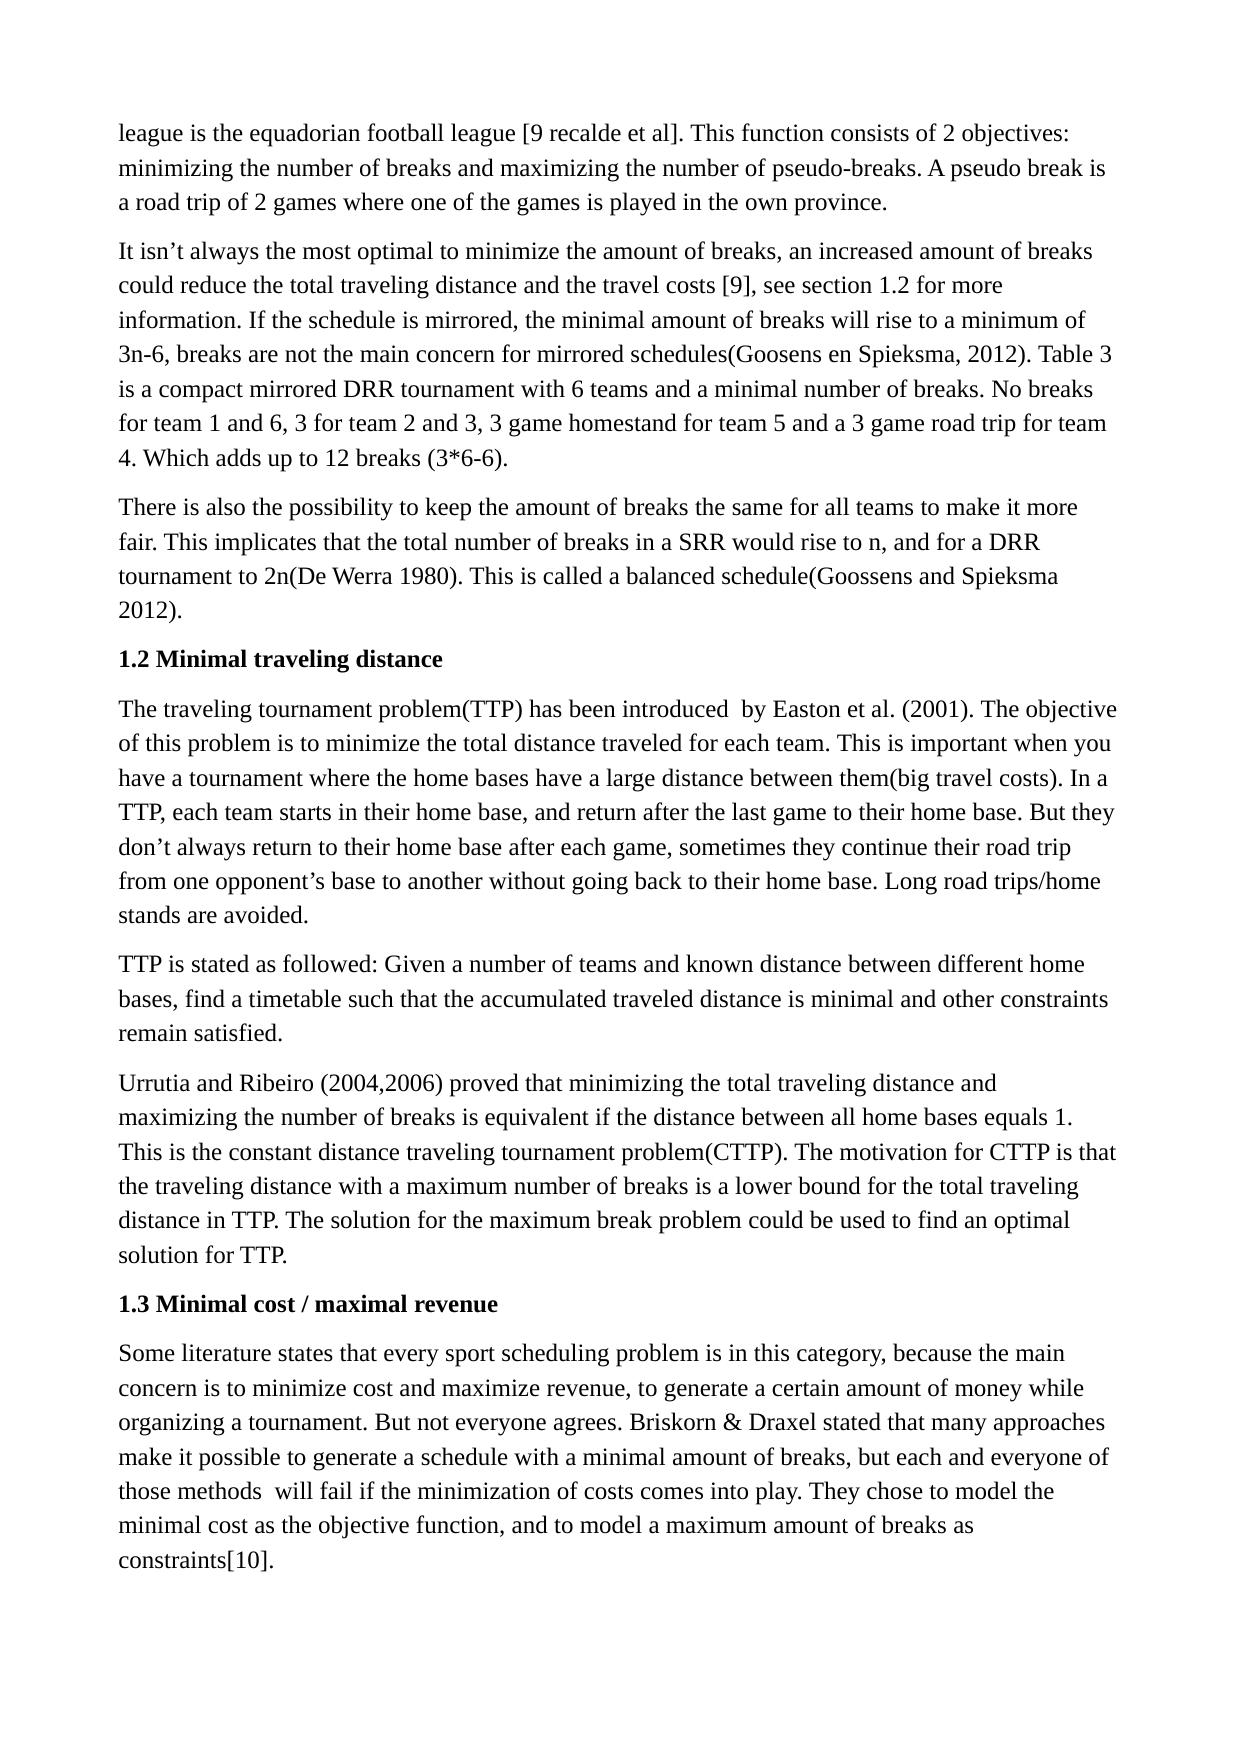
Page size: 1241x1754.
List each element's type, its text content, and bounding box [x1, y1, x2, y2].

text Urrutia and Ribeiro (2004,2006) proved that minimizing the total traveling distance and maximizing the number of breaks is equivalent if the distance between all home bases equals 1. This is the constant distance traveling tournament problem(CTTP). The motivation for CTTP is that the traveling distance with a maximum number of breaks is a lower bound for the total traveling distance in TTP. The solution for the maximum break problem could be used to find an optimal solution for TTP. [118, 1068, 1122, 1269]
text league is the equadorian football league [9 recalde et al]. This function consists of 2 objectives: minimizing the number of breaks and maximizing the number of pseudo-breaks. A pseudo break is a road trip of 2 games where one of the games is played in the own province. [118, 118, 1122, 216]
text There is also the possibility to keep the amount of breaks the same for all teams to make it more fair. This implicates that the total number of breaks in a SRR would rise to n, and for a DRR tournament to 2n(De Werra 1980). This is called a balanced schedule(Goossens and Spieksma 2012). [118, 492, 1122, 624]
text TTP is stated as followed: Given a number of teams and known distance between different home bases, find a timetable such that the accumulated traveled distance is minimal and other constraints remain satisfied. [118, 949, 1122, 1047]
text The traveling tournament problem(TTP) has been introduced by Easton et al. (2001). The objective of this problem is to minimize the total distance traveled for each team. This is important when you have a tournament where the home bases have a large distance between them(big travel costs). In a TTP, each team starts in their home base, and return after the last game to their home base. But they don’t always return to their home base after each game, sometimes they continue their road trip from one opponent’s base to another without going back to their home base. Long road trips/home stands are avoided. [118, 694, 1122, 929]
text Some literature states that every sport scheduling problem is in this category, because the main concern is to minimize cost and maximize revenue, to generate a certain amount of money while organizing a tournament. But not everyone agrees. Briskorn & Draxel stated that many approaches make it possible to generate a schedule with a minimal amount of breaks, but each and everyone of those methods will fail if the minimization of costs comes into play. They chose to model the minimal cost as the objective function, and to model a maximum amount of breaks as constraints[10]. [118, 1338, 1122, 1574]
text 1.3 Minimal cost / maximal revenue [118, 1289, 1122, 1318]
text 1.2 Minimal traveling distance [118, 644, 1122, 673]
text It isn’t always the most optimal to minimize the amount of breaks, an increased amount of breaks could reduce the total traveling distance and the travel costs [9], see section 1.2 for more information. If the schedule is mirrored, the minimal amount of breaks will rise to a minimum of 3n-6, breaks are not the main concern for mirrored schedules(Goosens en Spieksma, 2012). Table 3 is a compact mirrored DRR tournament with 6 teams and a minimal number of breaks. No breaks for team 1 and 6, 3 for team 2 and 3, 3 game homestand for team 5 and a 3 game road trip for team 4. Which adds up to 12 breaks (3*6-6). [118, 236, 1122, 472]
